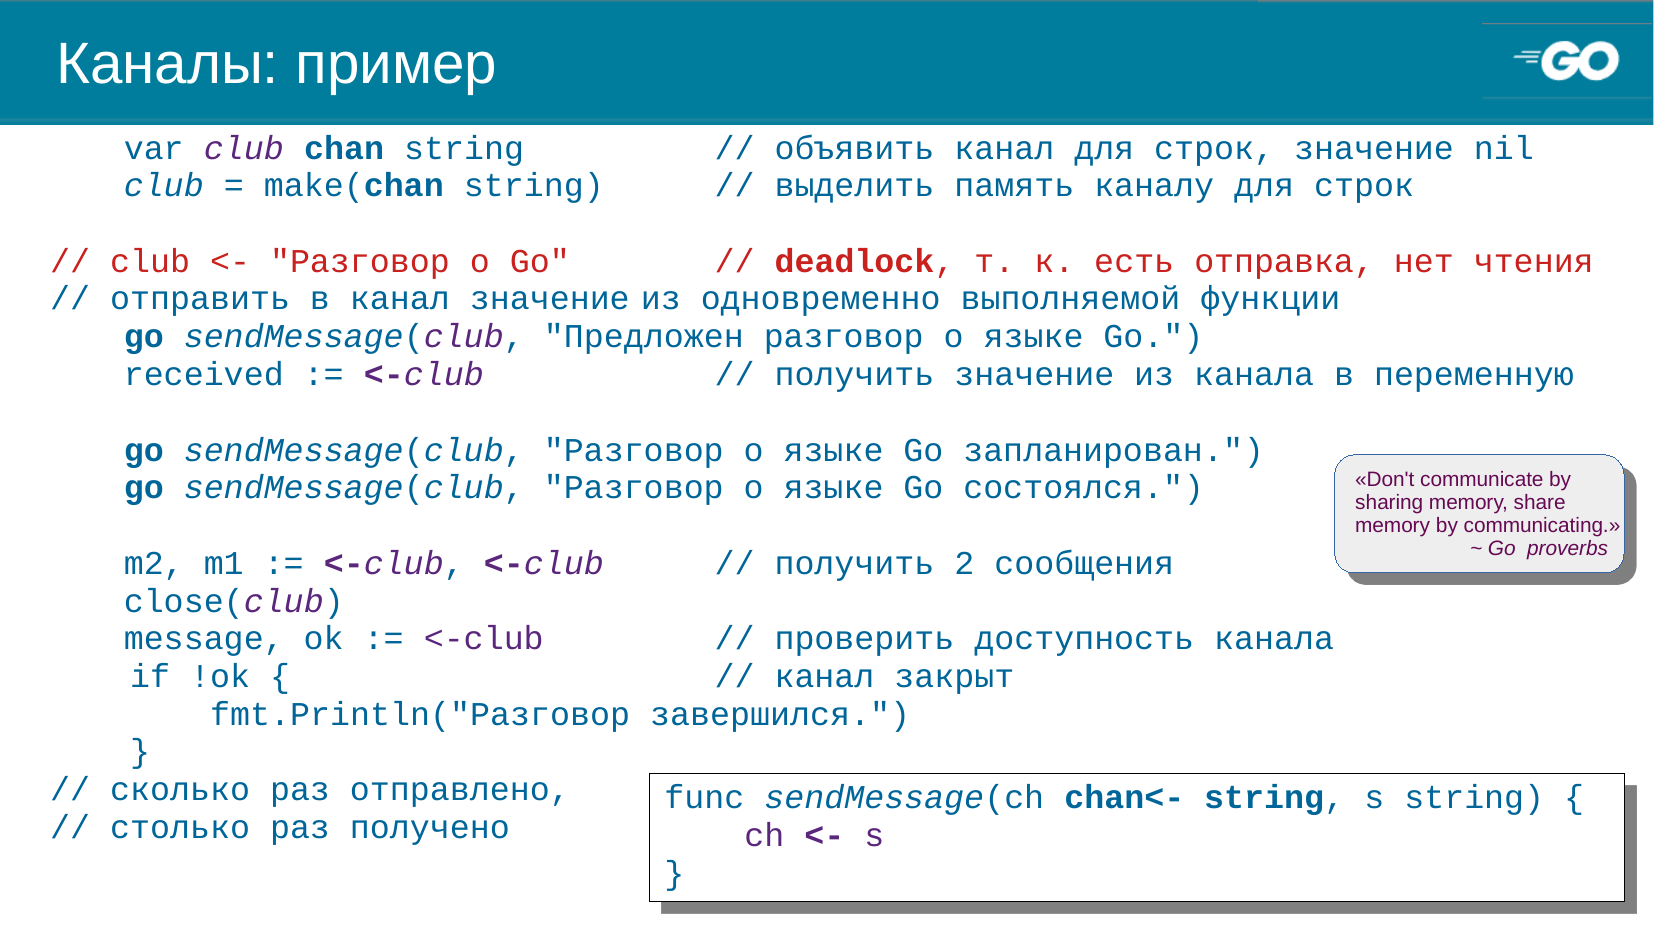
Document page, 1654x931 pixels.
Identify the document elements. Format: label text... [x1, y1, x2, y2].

text_box Каналы: пример [41, 23, 1495, 104]
text_box func sendMessage(ch chan<- string, s string) { ch <- s } [649, 773, 1625, 902]
text_box var club chan string // объявить канал для строк, значение nil club = make(chan string) // выделить память каналу для строк // club <- "Разговор о Go" // deadlock, т. к. есть отправка, нет чтения // отправить в канал значение из одновременно выполняемой функции go sendMessage(club, "Предложен разговор о языке Go.") received := <-club // получить значение из канала в переменную go sendMessage(club, "Разговор о языке Go запланирован.") go sendMessage(club, "Разговор о языке Go состоялся.") m2, m1 := <-club, <-club // получить 2 сообщения close(club) message, ok := <-club // проверить доступность канала if !ok { // канал закрыт fmt.Println("Разговор завершился.") } // сколько раз отправлено, // столько раз получено [35, 124, 1619, 898]
text_box «Don't communicate by sharing memory, share memory by communicating.» ~ Go proverbs [1334, 454, 1625, 573]
picture [1542, 41, 1619, 81]
